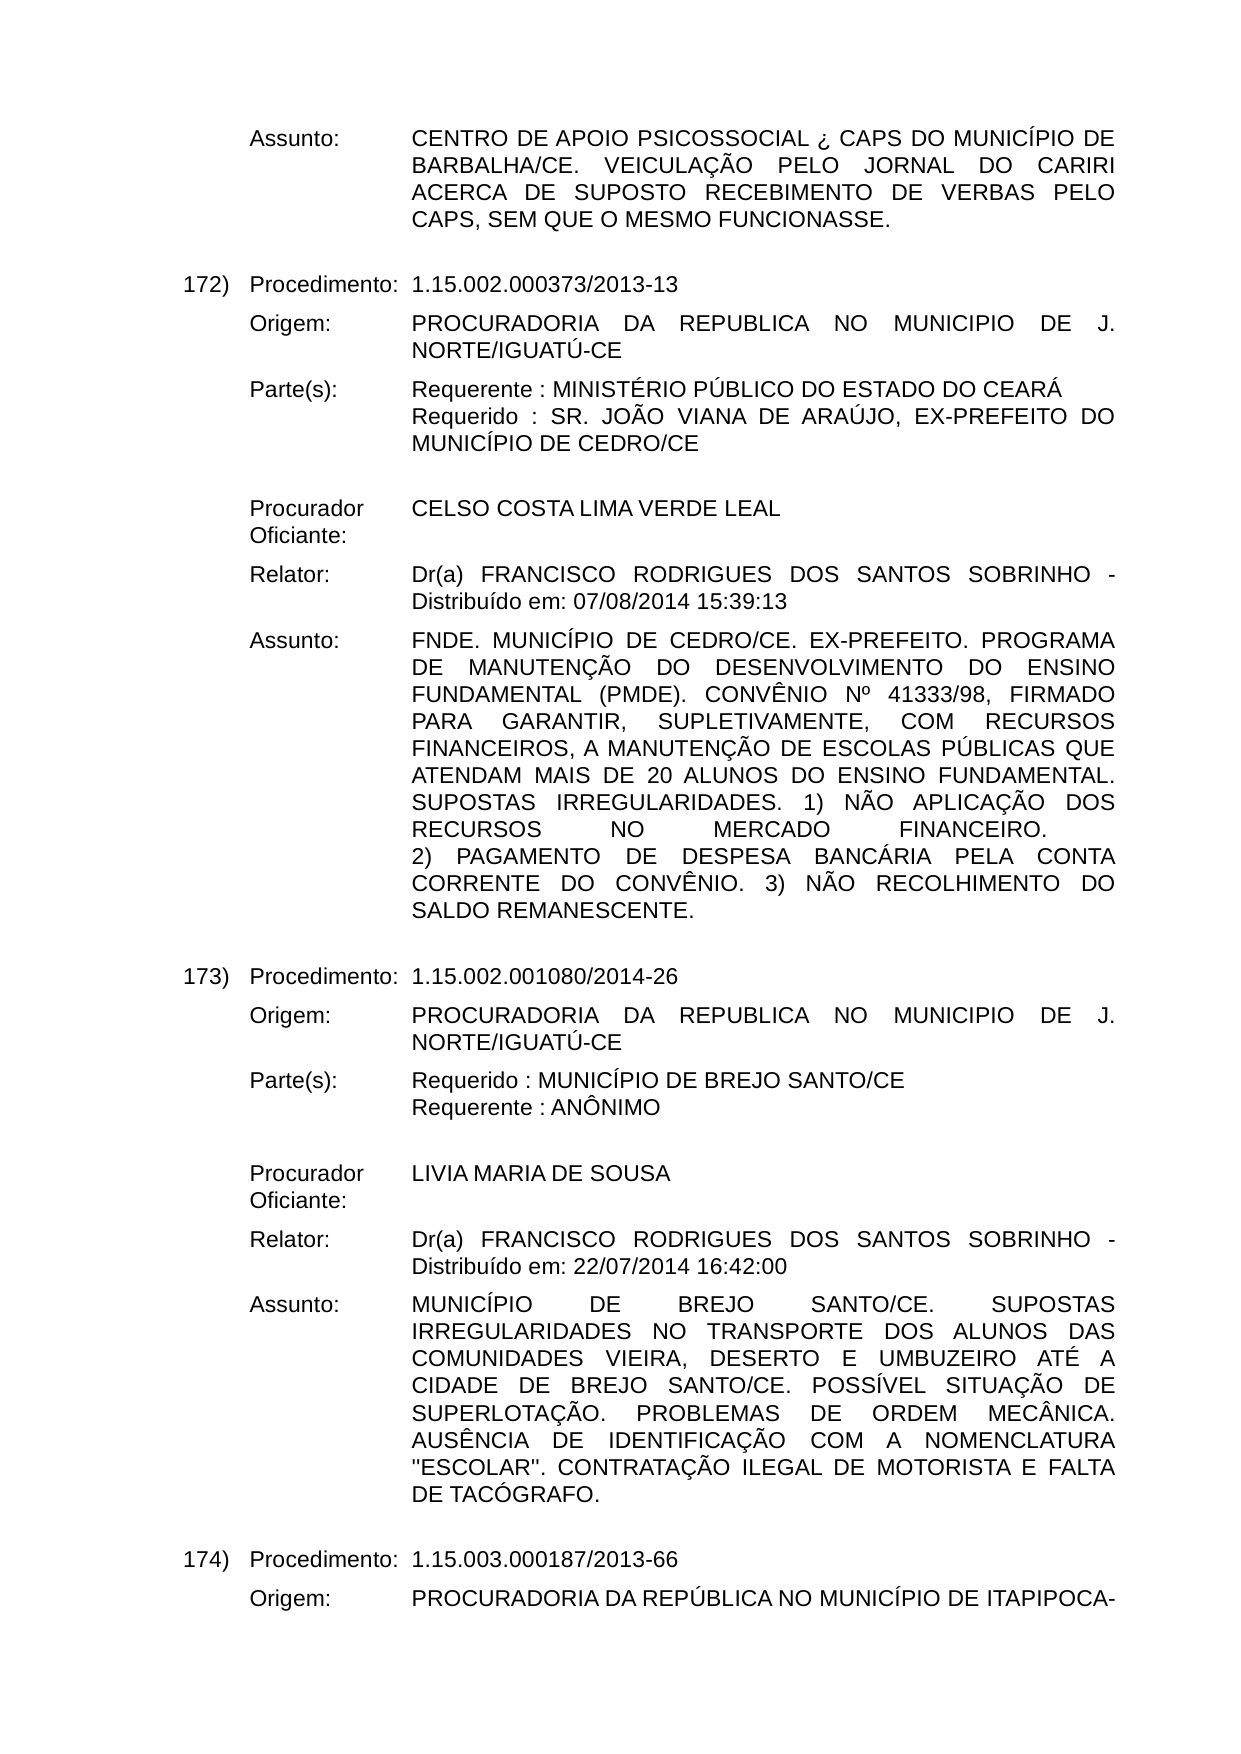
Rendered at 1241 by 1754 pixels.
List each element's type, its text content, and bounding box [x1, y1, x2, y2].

table_cell [177, 489, 244, 554]
table_header 174) [177, 1540, 244, 1578]
table_cell Procurador Oficiante: [244, 1154, 406, 1219]
table_cell [177, 304, 244, 369]
table_cell [177, 1219, 244, 1285]
table_cell Procurador Oficiante: [244, 489, 406, 554]
table_cell [177, 1285, 244, 1513]
table_header 1.15.002.000373/2013-13 [406, 265, 1122, 303]
table_cell Dr(a) FRANCISCO RODRIGUES DOS SANTOS SOBRINHO - Distribuído em: 22/07/2014 16:42:00 [406, 1219, 1122, 1285]
table_cell Relator: [244, 555, 406, 620]
table_header 172) [177, 265, 244, 303]
table_cell CENTRO DE APOIO PSICOSSOCIAL ¿ CAPS DO MUNICÍPIO DE BARBALHA/CE. VEICULAÇÃO PELO JORNAL DO CARIRI ACERCA DE SUPOSTO RECEBIMENTO DE VERBAS PELO CAPS, SEM QUE O MESMO FUNCIONASSE. [406, 118, 1122, 238]
table_cell [177, 118, 244, 238]
table_cell MUNICÍPIO DE BREJO SANTO/CE. SUPOSTAS IRREGULARIDADES NO TRANSPORTE DOS ALUNOS DAS COMUNIDADES VIEIRA, DESERTO E UMBUZEIRO ATÉ A CIDADE DE BREJO SANTO/CE. POSSÍVEL SITUAÇÃO DE SUPERLOTAÇÃO. PROBLEMAS DE ORDEM MECÂNICA. AUSÊNCIA DE IDENTIFICAÇÃO COM A NOMENCLATURA ''ESCOLAR''. CONTRATAÇÃO ILEGAL DE MOTORISTA E FALTA DE TACÓGRAFO. [406, 1285, 1122, 1513]
table_header Procedimento: [244, 957, 406, 995]
table_header 173) [177, 957, 244, 995]
table_cell Origem: [244, 995, 406, 1061]
table_header 1.15.002.001080/2014-26 [406, 957, 1122, 995]
table_cell Origem: [244, 304, 406, 369]
table_cell [177, 1154, 244, 1219]
table_cell FNDE. MUNICÍPIO DE CEDRO/CE. EX-PREFEITO. PROGRAMA DE MANUTENÇÃO DO DESENVOLVIMENTO DO ENSINO FUNDAMENTAL (PMDE). CONVÊNIO Nº 41333/98, FIRMADO PARA GARANTIR, SUPLETIVAMENTE, COM RECURSOS FINANCEIROS, A MANUTENÇÃO DE ESCOLAS PÚBLICAS QUE ATENDAM MAIS DE 20 ALUNOS DO ENSINO FUNDAMENTAL. SUPOSTAS IRREGULARIDADES. 1) NÃO APLICAÇÃO DOS RECURSOS NO MERCADO FINANCEIRO. 2) PAGAMENTO DE DESPESA BANCÁRIA PELA CONTA CORRENTE DO CONVÊNIO. 3) NÃO RECOLHIMENTO DO SALDO REMANESCENTE. [406, 620, 1122, 929]
table_cell Origem: [244, 1579, 406, 1619]
table_cell [177, 995, 244, 1061]
table_cell Dr(a) FRANCISCO RODRIGUES DOS SANTOS SOBRINHO - Distribuído em: 07/08/2014 15:39:13 [406, 555, 1122, 620]
table_cell PROCURADORIA DA REPUBLICA NO MUNICIPIO DE J. NORTE/IGUATÚ-CE [406, 995, 1122, 1061]
table_header Procedimento: [244, 1540, 406, 1578]
table_cell Assunto: [244, 1285, 406, 1513]
table_header 1.15.003.000187/2013-66 [406, 1540, 1122, 1578]
table_cell Requerido : MUNICÍPIO DE BREJO SANTO/CE Requerente : ANÔNIMO [406, 1061, 1122, 1153]
table_cell [177, 1579, 244, 1619]
table_cell [177, 1061, 244, 1153]
table_cell Parte(s): [244, 369, 406, 489]
table_cell LIVIA MARIA DE SOUSA [406, 1154, 1122, 1219]
table_header Procedimento: [244, 265, 406, 303]
table_cell Assunto: [244, 118, 406, 238]
table_cell Requerente : MINISTÉRIO PÚBLICO DO ESTADO DO CEARÁ Requerido : SR. JOÃO VIANA DE ARAÚJO, EX-PREFEITO DO MUNICÍPIO DE CEDRO/CE [406, 369, 1122, 489]
table_cell CELSO COSTA LIMA VERDE LEAL [406, 489, 1122, 554]
table_cell PROCURADORIA DA REPUBLICA NO MUNICIPIO DE J. NORTE/IGUATÚ-CE [406, 304, 1122, 369]
table_cell [177, 555, 244, 620]
table_cell Relator: [244, 1219, 406, 1285]
table_cell Assunto: [244, 620, 406, 929]
table_cell PROCURADORIA DA REPÚBLICA NO MUNICÍPIO DE ITAPIPOCA- [406, 1579, 1122, 1619]
table_cell [177, 369, 244, 489]
table_cell Parte(s): [244, 1061, 406, 1153]
table_cell [177, 620, 244, 929]
